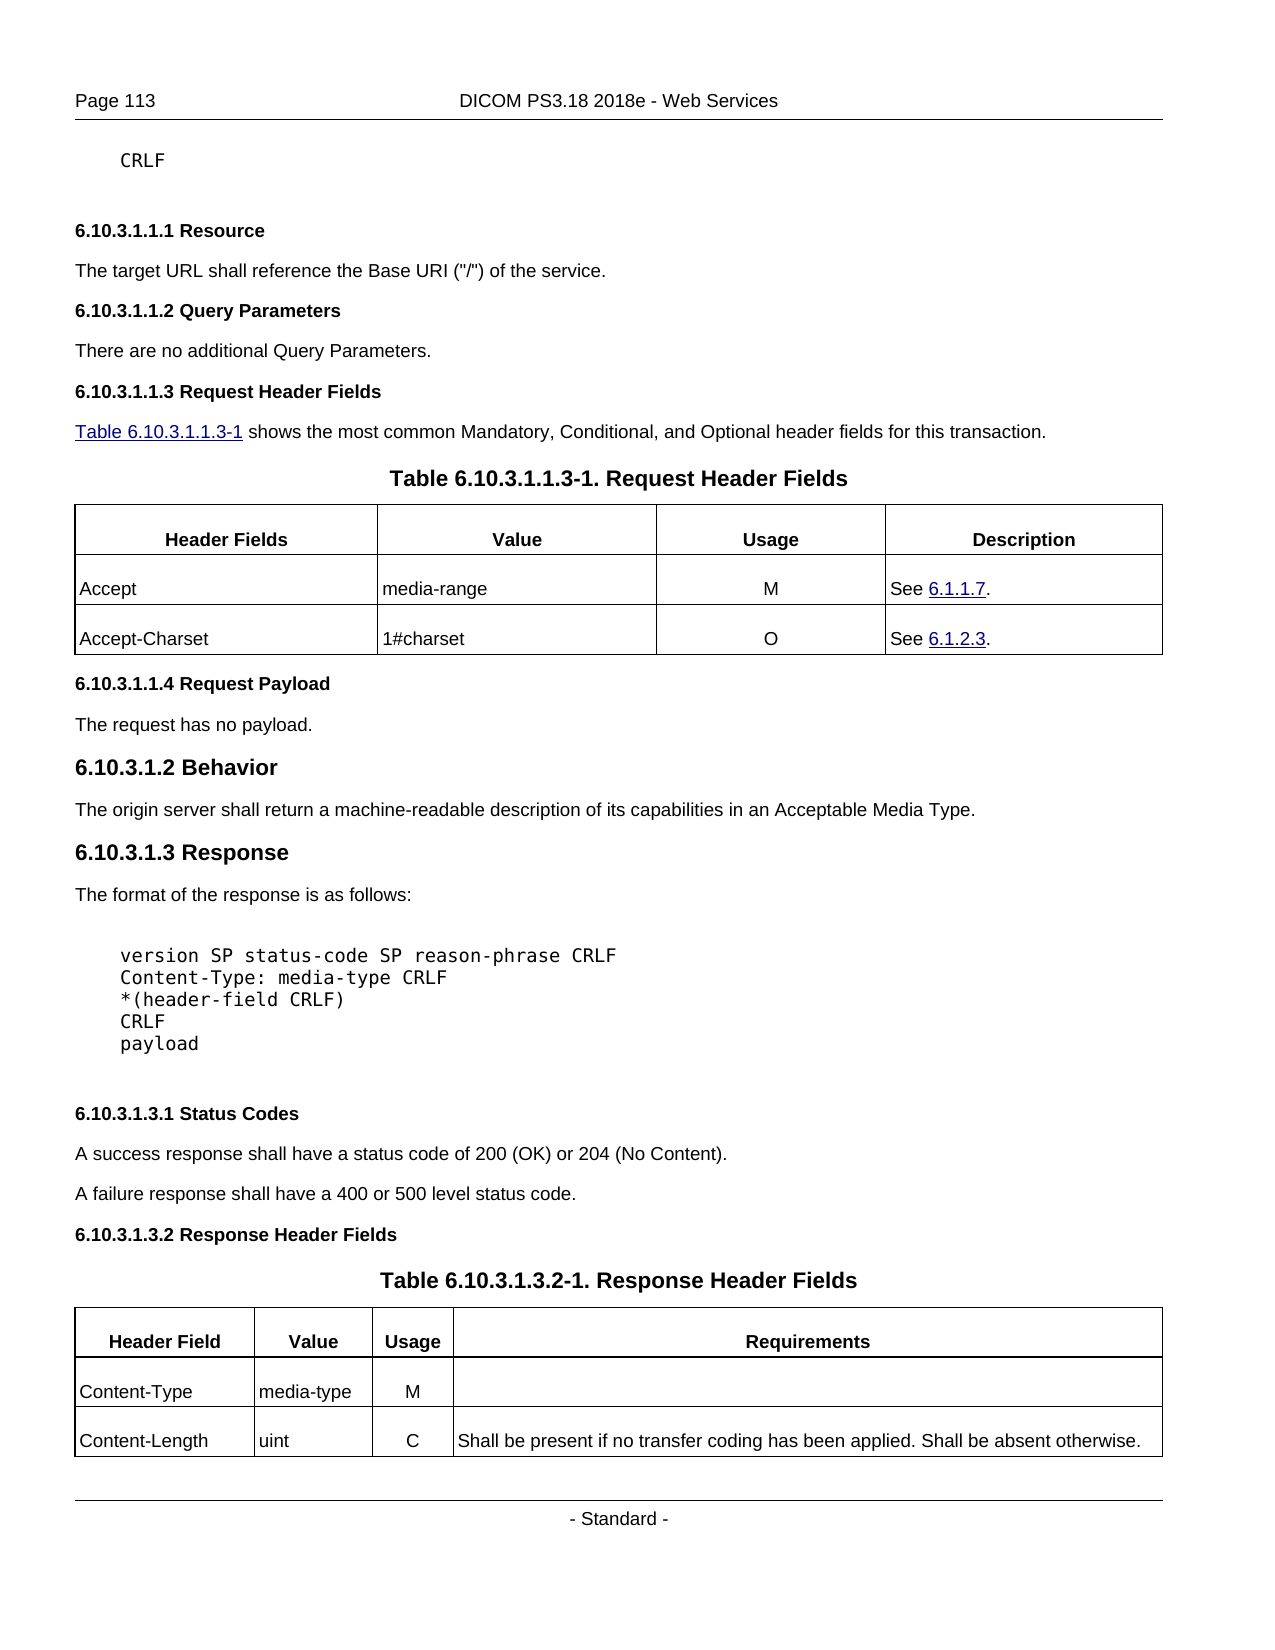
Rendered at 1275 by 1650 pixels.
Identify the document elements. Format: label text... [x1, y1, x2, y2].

table_header Usage [657, 505, 885, 554]
text The target URL shall reference the Base URI ("/") of the service. [75, 260, 1162, 281]
text 6.10.3.1.2 Behavior [75, 754, 1162, 780]
text version SP status-code SP reason-phrase CRLF Content-Type: media-type CRLF *(header-field CRLF) CRLF payload [75, 924, 1162, 1084]
text A failure response shall have a 400 or 500 level status code. [75, 1183, 1162, 1204]
text Table 6.10.3.1.1.3-1. Request Header Fields [75, 465, 1162, 491]
table_cell Content-Type [76, 1358, 254, 1406]
table_cell Accept [76, 555, 377, 604]
table_cell Shall be present if no transfer coding has been applied. Shall be absent otherwise. [454, 1407, 1162, 1456]
table_cell Content-Length [76, 1407, 254, 1456]
table_cell M [373, 1358, 453, 1406]
text 6.10.3.1.1.4 Request Payload [75, 673, 1162, 695]
text Table 6.10.3.1.3.2-1. Response Header Fields [75, 1267, 1162, 1293]
table_header Value [255, 1308, 372, 1356]
table_cell O [657, 605, 885, 653]
table_header Header Fields [76, 505, 377, 554]
text A success response shall have a status code of 200 (OK) or 204 (No Content). [75, 1143, 1162, 1164]
table_cell Accept-Charset [76, 605, 377, 653]
text The format of the response is as follows: [75, 883, 1162, 905]
table_cell 1#charset [378, 605, 656, 653]
text 6.10.3.1.1.3 Request Header Fields [75, 381, 1162, 402]
table_header Usage [373, 1308, 453, 1356]
table_cell See 6.1.1.7. [886, 555, 1162, 604]
table_header Requirements [454, 1308, 1162, 1356]
table_cell C [373, 1407, 453, 1456]
table_cell [454, 1358, 1162, 1406]
text 6.10.3.1.3.2 Response Header Fields [75, 1223, 1162, 1245]
table_cell media-range [378, 555, 656, 604]
text The request has no payload. [75, 713, 1162, 735]
table_cell See 6.1.2.3. [886, 605, 1162, 653]
text 6.10.3.1.1.2 Query Parameters [75, 300, 1162, 322]
table_header Header Field [76, 1308, 254, 1356]
table_cell uint [255, 1407, 372, 1456]
text Table 6.10.3.1.1.3-1 shows the most common Mandatory, Conditional, and Optional header fields for this transaction. [75, 421, 1162, 442]
text 6.10.3.1.1.1 Resource [75, 219, 1162, 241]
table_cell M [657, 555, 885, 604]
text CRLF [75, 150, 1162, 201]
text 6.10.3.1.3.1 Status Codes [75, 1102, 1162, 1124]
text 6.10.3.1.3 Response [75, 839, 1162, 864]
text There are no additional Query Parameters. [75, 340, 1162, 362]
table_cell media-type [255, 1358, 372, 1406]
text The origin server shall return a machine-readable description of its capabilities in an Acceptable Media Type. [75, 798, 1162, 820]
table_header Value [378, 505, 656, 554]
table_header Description [886, 505, 1162, 554]
